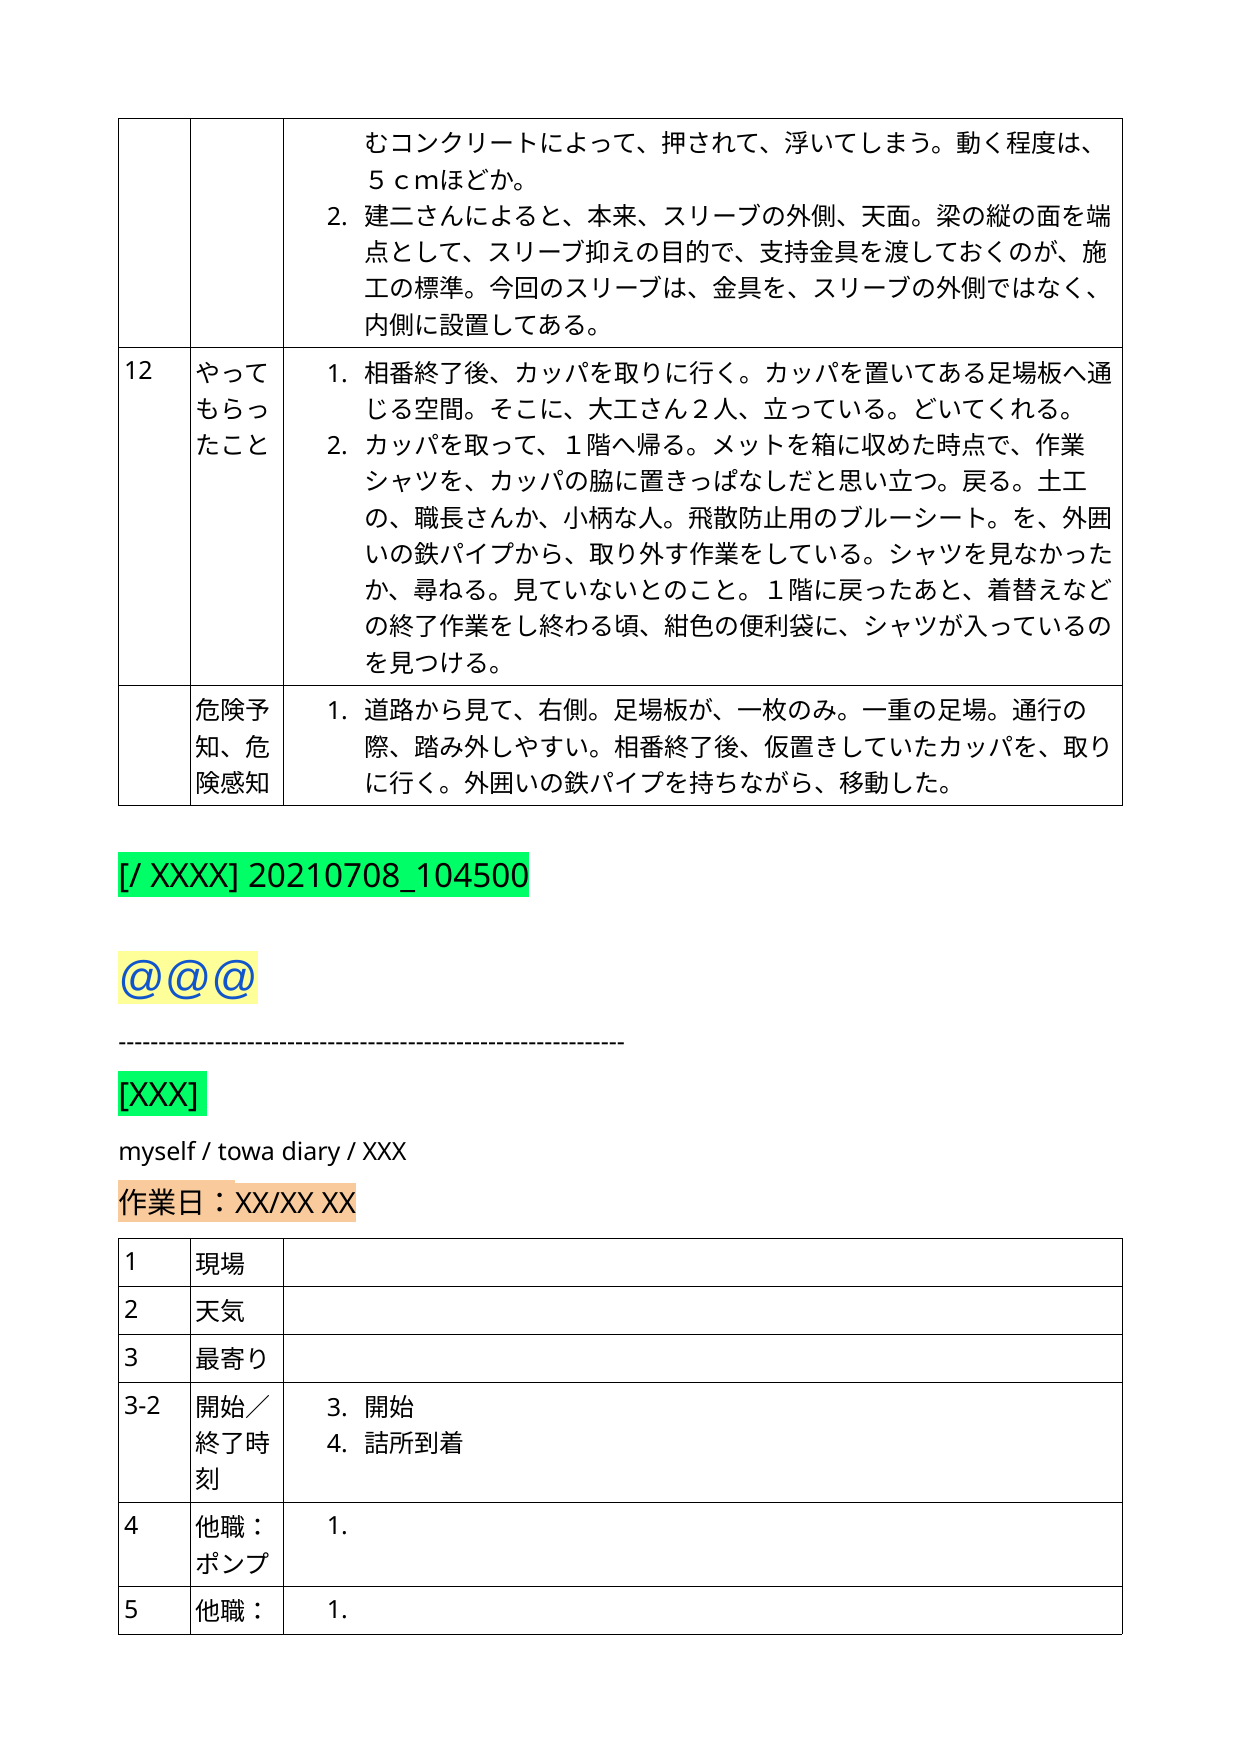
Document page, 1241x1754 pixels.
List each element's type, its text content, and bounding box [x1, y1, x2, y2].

table_cell 12 [119, 348, 190, 685]
table_header 1 [119, 1239, 190, 1286]
table_cell 危険予知、危険感知 [191, 686, 283, 805]
table_header [284, 1239, 1122, 1286]
table_cell むコンクリートによって、押されて、浮いてしまう。動く程度は、５ｃｍほどか。 建二さんによると、本来、スリーブの外側、天面。梁の縦の面を端点として、スリーブ抑えの目的で、支持金具を渡しておくのが、施工の標準。今回のスリーブは、金具を、スリーブの外側ではなく、内側に設置してある。 [284, 119, 1122, 347]
table_cell 天気 [191, 1287, 283, 1334]
table_cell 開始 詰所到着 [284, 1383, 1122, 1502]
table_cell [284, 1587, 1122, 1634]
table_cell 最寄り [191, 1335, 283, 1382]
text myself / towa diary / XXX [118, 1133, 1122, 1167]
table_cell [284, 1335, 1122, 1382]
text 作業日：XX/XX XX [118, 1180, 1122, 1222]
table_cell 3 [119, 1335, 190, 1382]
text [XXX] [118, 1071, 1122, 1116]
table_cell [191, 119, 283, 347]
table_cell 2 [119, 1287, 190, 1334]
table_cell 3-2 [119, 1383, 190, 1502]
table_cell 開始／終了時刻 [191, 1383, 283, 1502]
table_cell やってもらったこと [191, 348, 283, 685]
table_cell 他職：ポンプ [191, 1503, 283, 1586]
table_cell [119, 119, 190, 347]
table_cell 他職： [191, 1587, 283, 1634]
text @@@ [118, 951, 1122, 1004]
table_header 現場 [191, 1239, 283, 1286]
table_cell 5 [119, 1587, 190, 1634]
table_cell [284, 1287, 1122, 1334]
table_cell 道路から見て、右側。足場板が、一枚のみ。一重の足場。通行の際、踏み外しやすい。相番終了後、仮置きしていたカッパを、取りに行く。外囲いの鉄パイプを持ちながら、移動した。 [284, 686, 1122, 805]
text [/ XXXX] 20210708_104500 [118, 852, 1122, 897]
table_cell 相番終了後、カッパを取りに行く。カッパを置いてある足場板へ通じる空間。そこに、大工さん２人、立っている。どいてくれる。 カッパを取って、１階へ帰る。メットを箱に収めた時点で、作業シャツを、カッパの脇に置きっぱなしだと思い立つ。戻る。土工の、職長さんか、小柄な人。飛散防止用のブルーシート。を、外囲いの鉄パイプから、取り外す作業をしている。シャツを見なかったか、尋ねる。見ていないとのこと。１階に戻ったあと、着替えなどの終了作業をし終わる頃、紺色の便利袋に、シャツが入っているのを見つける。 [284, 348, 1122, 685]
text --------------------------------------------------------------- [118, 1024, 1122, 1058]
table_cell [284, 1503, 1122, 1586]
table_cell 4 [119, 1503, 190, 1586]
table_cell [119, 686, 190, 805]
